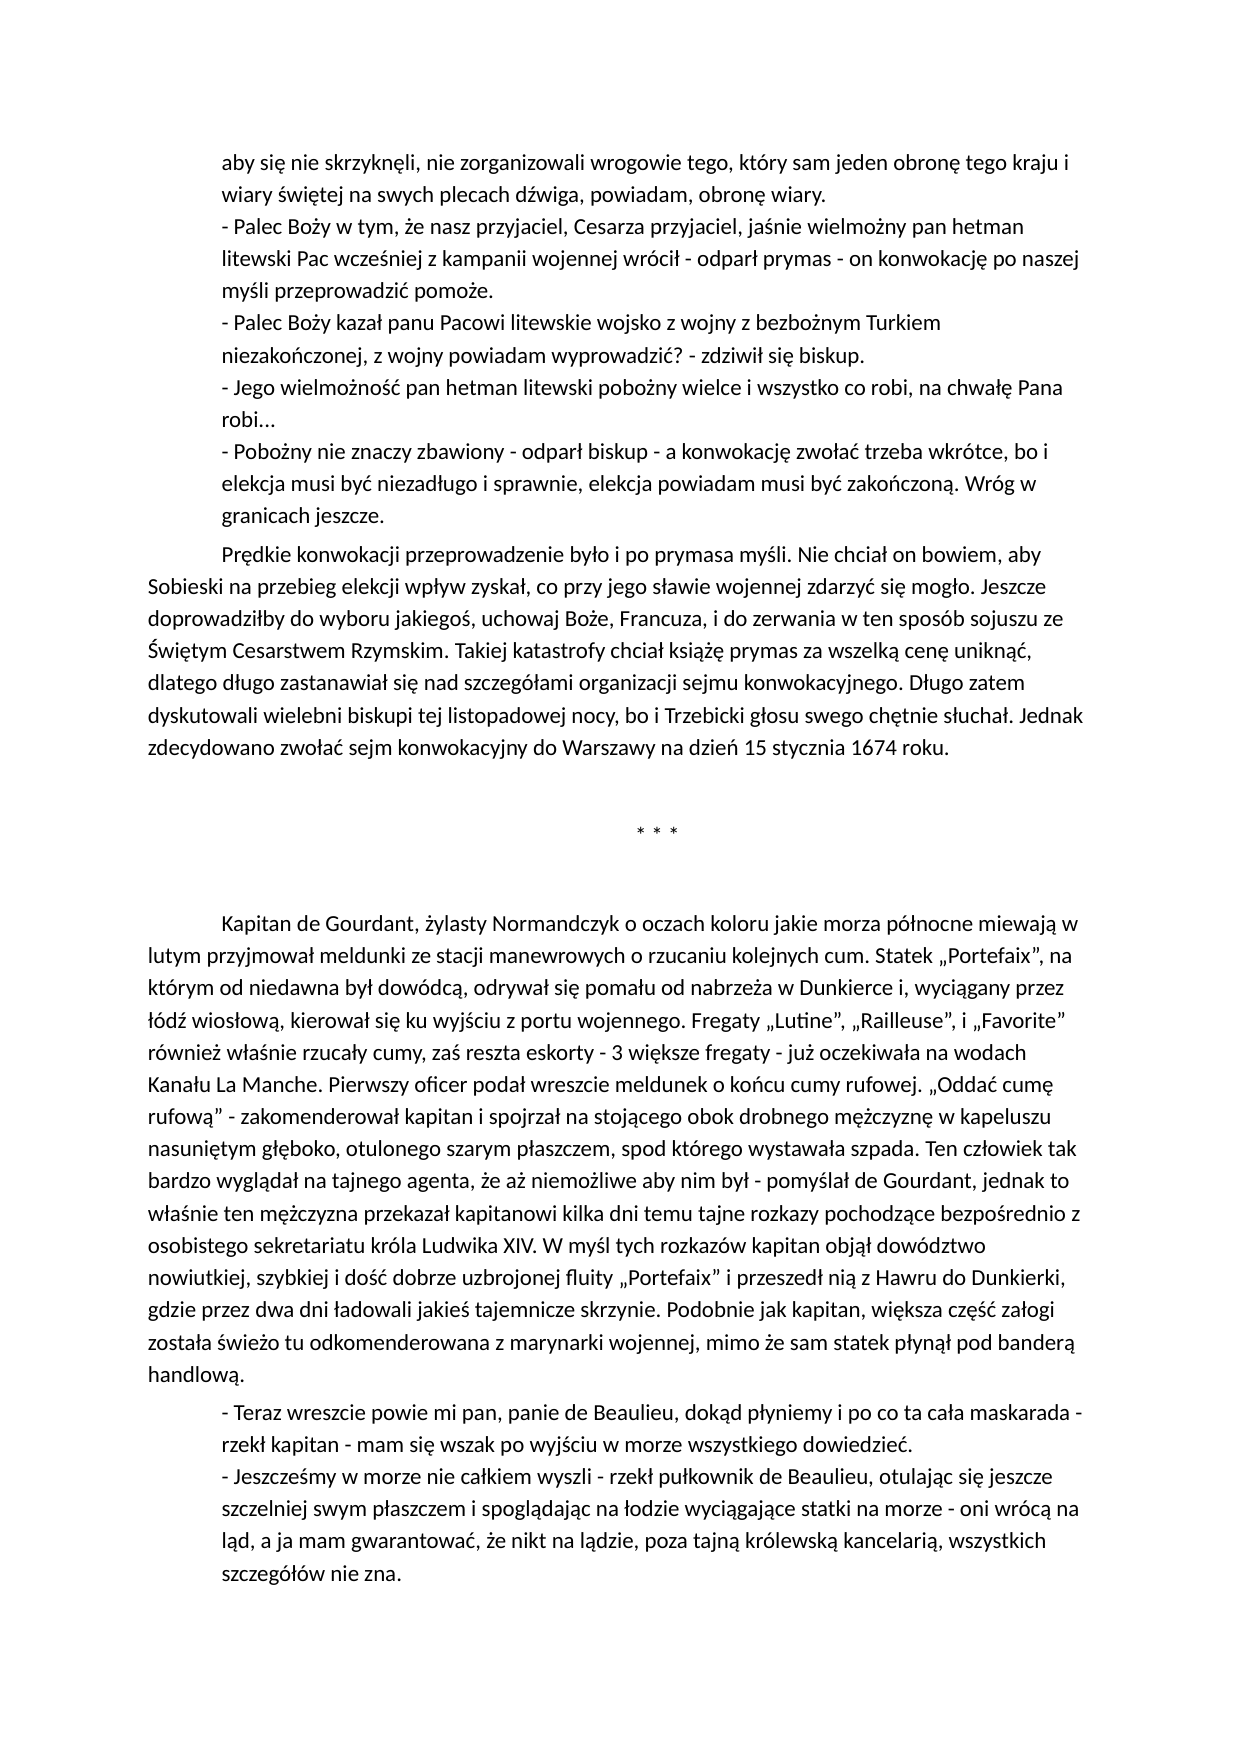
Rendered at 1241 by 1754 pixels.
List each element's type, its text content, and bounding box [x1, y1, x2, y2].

text - Jego wielmożność pan hetman litewski pobożny wielce i wszystko co robi, na chwałę Pana robi... [221, 373, 1093, 433]
text Kapitan de Gourdant, żylasty Normandczyk o oczach koloru jakie morza północne miewają w lutym przyjmował meldunki ze stacji manewrowych o rzucaniu kolejnych cum. Statek „Portefaix”, na którym od niedawna był dowódcą, odrywał się pomału od nabrzeża w Dunkierce i, wyciągany przez łódź wiosłową, kierował się ku wyjściu z portu wojennego. Fregaty „Lutine”, „Railleuse”, i „Favorite” również właśnie rzucały cumy, zaś reszta eskorty - 3 większe fregaty - już oczekiwała na wodach Kanału La Manche. Pierwszy oficer podał wreszcie meldunek o końcu cumy rufowej. „Oddać cumę rufową” - zakomenderował kapitan i spojrzał na stojącego obok drobnego mężczyznę w kapeluszu nasuniętym głęboko, otulonego szarym płaszczem, spod którego wystawała szpada. Ten człowiek tak bardzo wyglądał na tajnego agenta, że aż niemożliwe aby nim był - pomyślał de Gourdant, jednak to właśnie ten mężczyzna przekazał kapitanowi kilka dni temu tajne rozkazy pochodzące bezpośrednio z osobistego sekretariatu króla Ludwika XIV. W myśl tych rozkazów kapitan objął dowództwo nowiutkiej, szybkiej i dość dobrze uzbrojonej fluity „Portefaix” i przeszedł nią z Hawru do Dunkierki, gdzie przez dwa dni ładowali jakieś tajemnicze skrzynie. Podobnie jak kapitan, większa część załogi została świeżo tu odkomenderowana z marynarki wojennej, mimo że sam statek płynął pod banderą handlową. [148, 909, 1093, 1388]
text aby się nie skrzyknęli, nie zorganizowali wrogowie tego, który sam jeden obronę tego kraju i wiary świętej na swych plecach dźwiga, powiadam, obronę wiary. [221, 148, 1093, 208]
text Prędkie konwokacji przeprowadzenie było i po prymasa myśli. Nie chciał on bowiem, aby Sobieski na przebieg elekcji wpływ zyskał, co przy jego sławie wojennej zdarzyć się mogło. Jeszcze doprowadziłby do wyboru jakiegoś, uchowaj Boże, Francuza, i do zerwania w ten sposób sojuszu ze Świętym Cesarstwem Rzymskim. Takiej katastrofy chciał książę prymas za wszelką cenę uniknąć, dlatego długo zastanawiał się nad szczegółami organizacji sejmu konwokacyjnego. Długo zatem dyskutowali wielebni biskupi tej listopadowej nocy, bo i Trzebicki głosu swego chętnie słuchał. Jednak zdecydowano zwołać sejm konwokacyjny do Warszawy na dzień 15 stycznia 1674 roku. [148, 540, 1093, 761]
text - Palec Boży kazał panu Pacowi litewskie wojsko z wojny z bezbożnym Turkiem niezakończonej, z wojny powiadam wyprowadzić? - zdziwił się biskup. [221, 308, 1093, 369]
text - Jeszcześmy w morze nie całkiem wyszli - rzekł pułkownik de Beaulieu, otulając się jeszcze szczelniej swym płaszczem i spoglądając na łodzie wyciągające statki na morze - oni wrócą na ląd, a ja mam gwarantować, że nikt na lądzie, poza tajną królewską kancelarią, wszystkich szczegółów nie zna. [221, 1462, 1093, 1587]
text - Palec Boży w tym, że nasz przyjaciel, Cesarza przyjaciel, jaśnie wielmożny pan hetman litewski Pac wcześniej z kampanii wojennej wrócił - odparł prymas - on konwokację po naszej myśli przeprowadzić pomoże. [221, 212, 1093, 304]
text * * * [148, 821, 1093, 849]
text - Teraz wreszcie powie mi pan, panie de Beaulieu, dokąd płyniemy i po co ta cała maskarada - rzekł kapitan - mam się wszak po wyjściu w morze wszystkiego dowiedzieć. [221, 1398, 1093, 1458]
text - Pobożny nie znaczy zbawiony - odparł biskup - a konwokację zwołać trzeba wkrótce, bo i elekcja musi być niezadługo i sprawnie, elekcja powiadam musi być zakończoną. Wróg w granicach jeszcze. [221, 437, 1093, 530]
